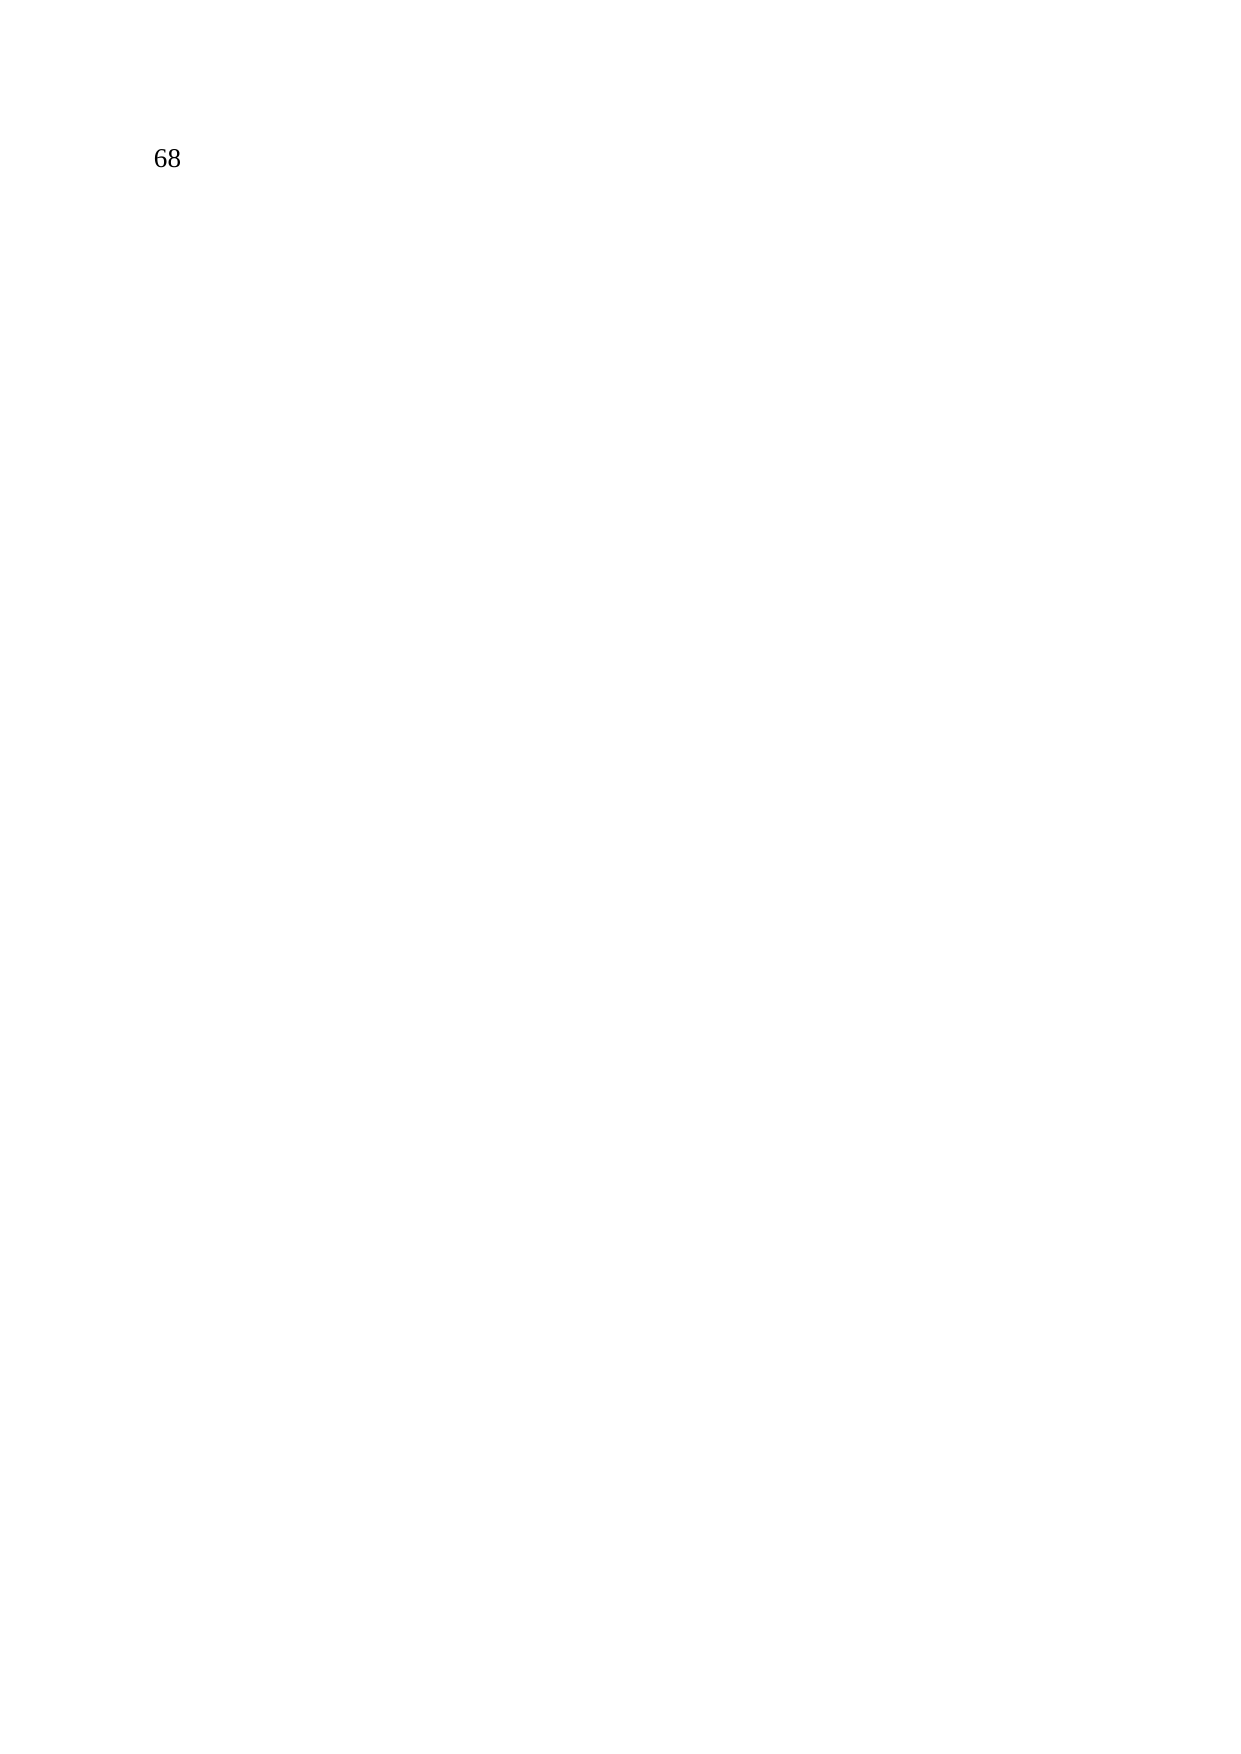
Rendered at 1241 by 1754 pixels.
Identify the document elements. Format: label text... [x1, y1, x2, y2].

text 68 [154, 142, 1081, 173]
